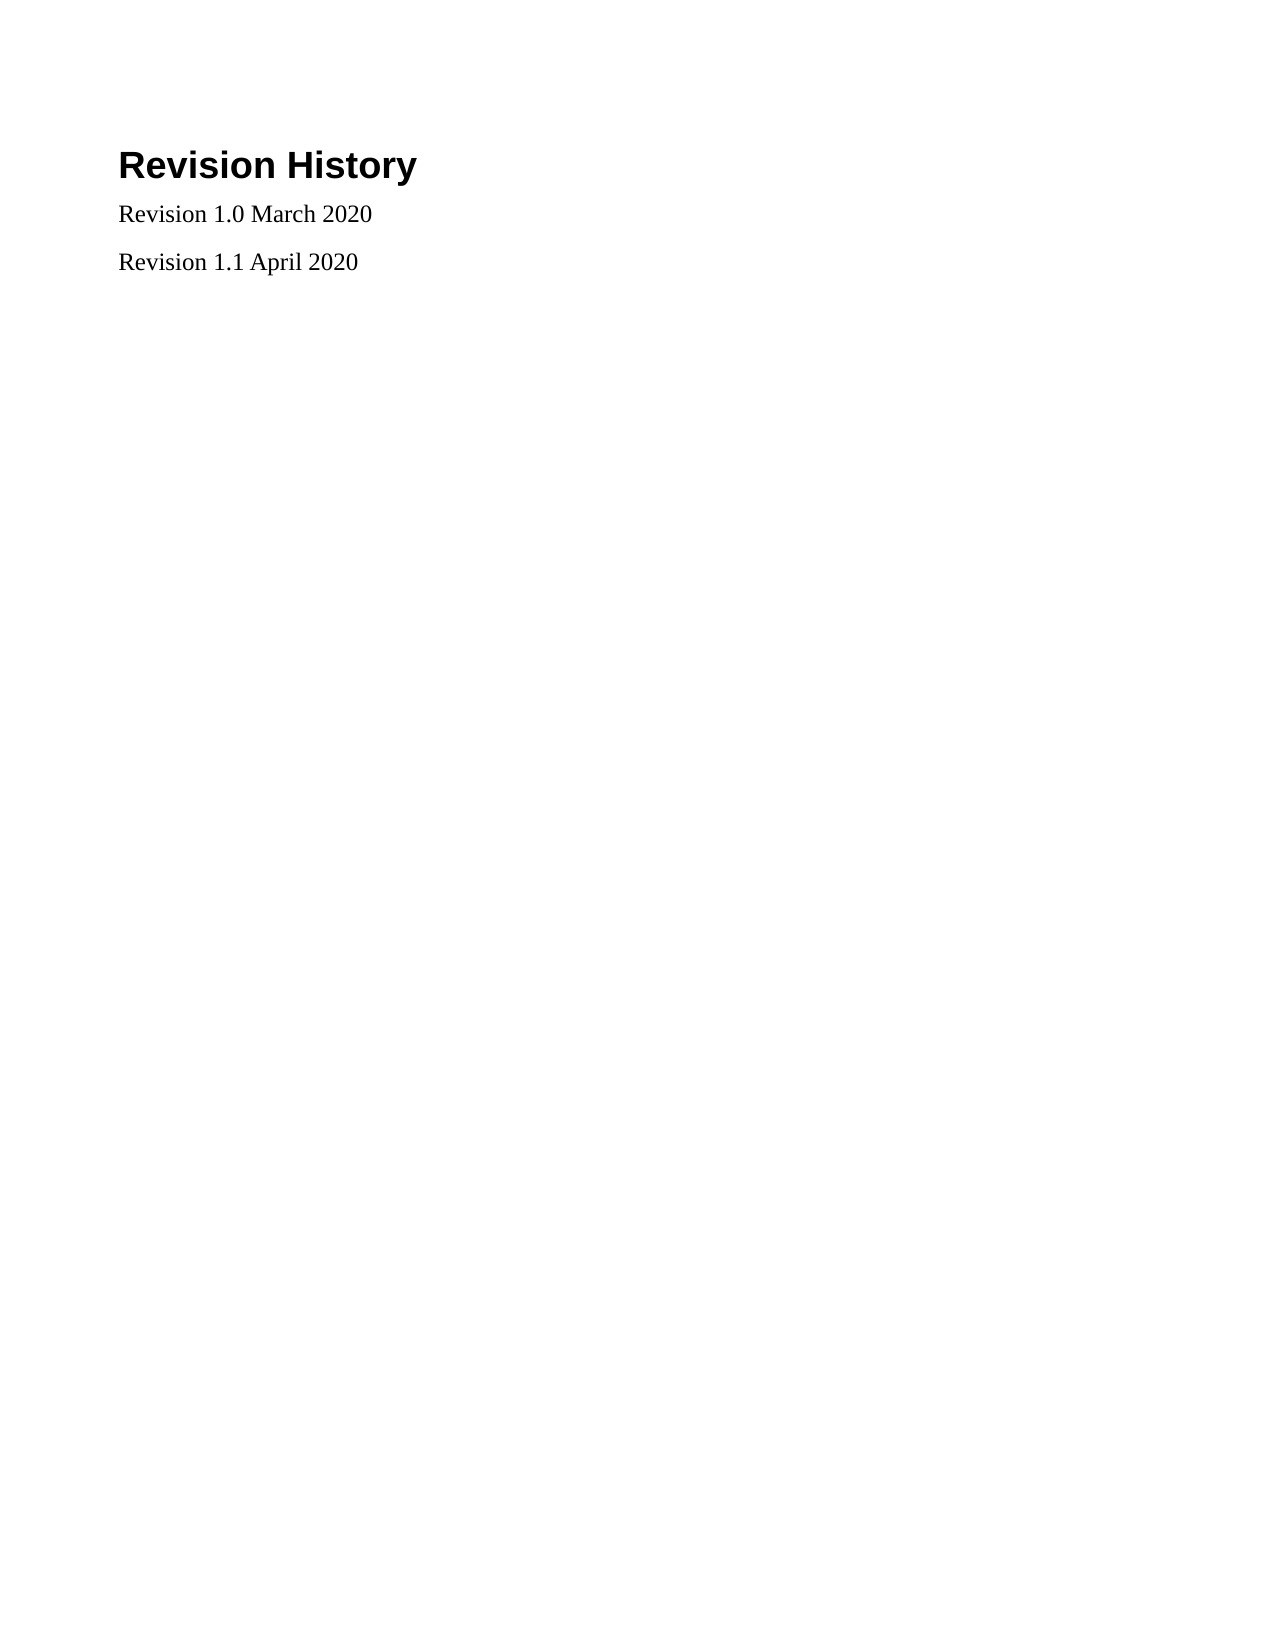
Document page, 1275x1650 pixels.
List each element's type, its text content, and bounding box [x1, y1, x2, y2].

subtitle Revision History [118, 143, 1157, 187]
text Revision 1.0 March 2020 [118, 199, 1157, 228]
text Revision 1.1 April 2020 [118, 247, 1157, 276]
